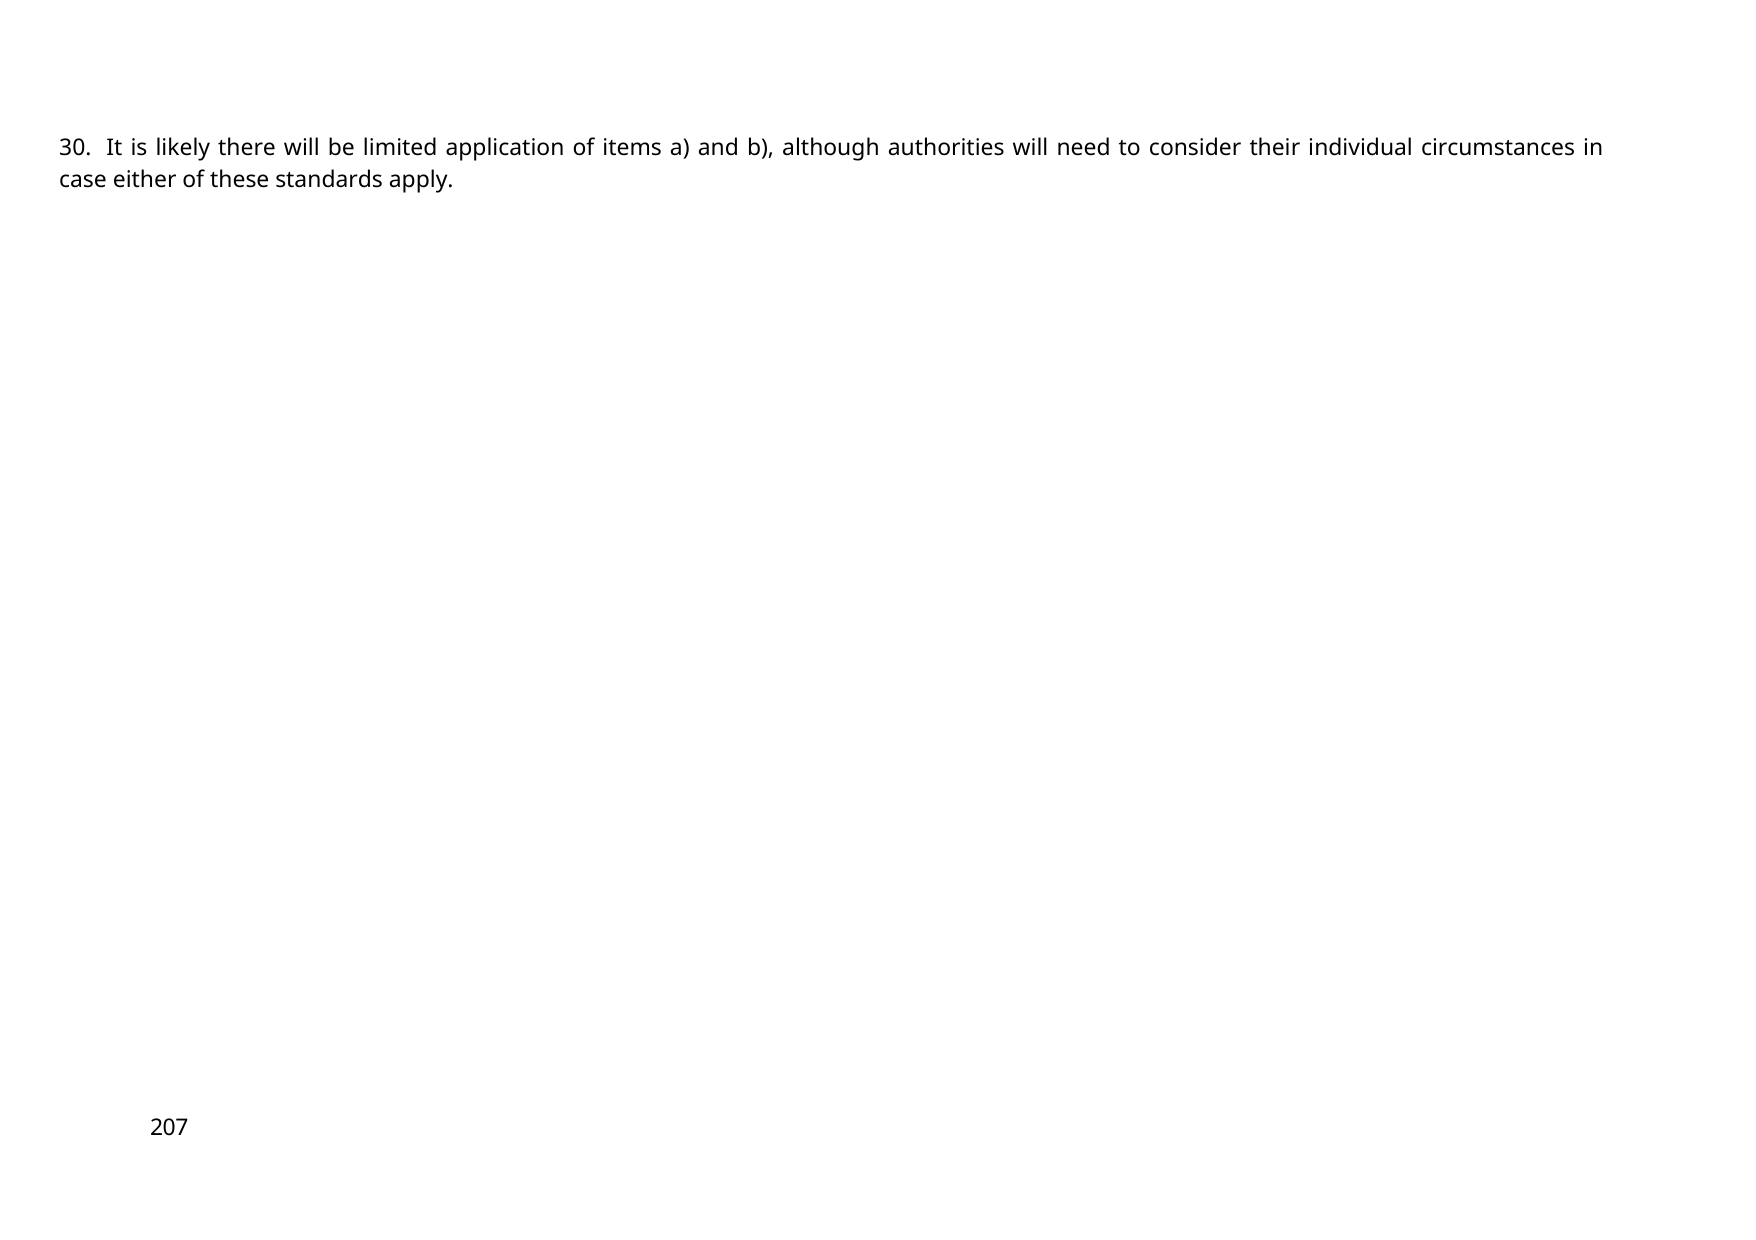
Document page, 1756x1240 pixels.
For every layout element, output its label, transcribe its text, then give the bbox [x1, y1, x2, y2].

list It is likely there will be limited application of items a) and b), although authorities will need to consider their individual circumstances in case either of these standards apply. [59, 131, 1606, 194]
